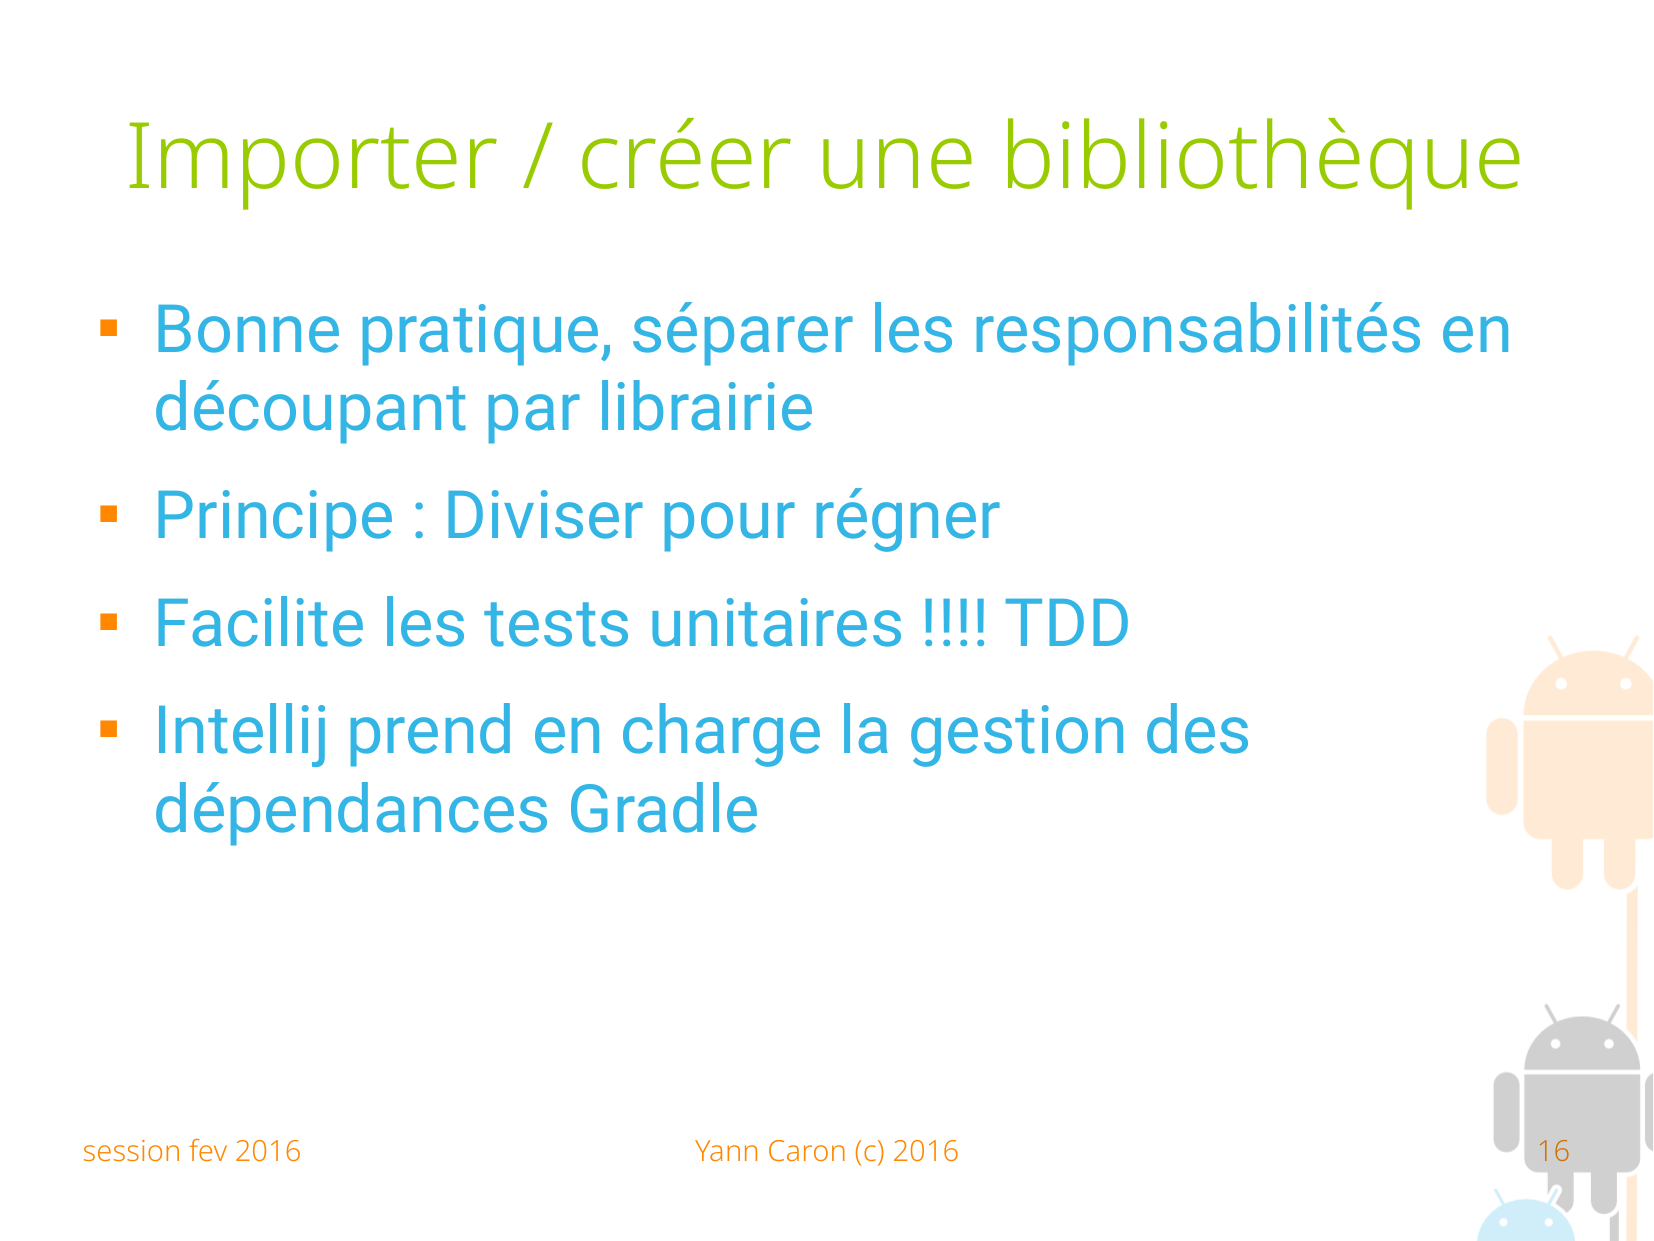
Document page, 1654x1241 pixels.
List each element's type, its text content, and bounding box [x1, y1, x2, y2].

picture [240, 423, 1654, 1241]
title Importer / créer une bibliothèque [82, 49, 1571, 257]
list Bonne pratique, séparer les responsabilités en découpant par librairie Principe : Diviser pour régner Facilite les tests unitaires !!!! TDD Intellij prend en charge la gestion des dépendances Gradle [82, 290, 1546, 1010]
